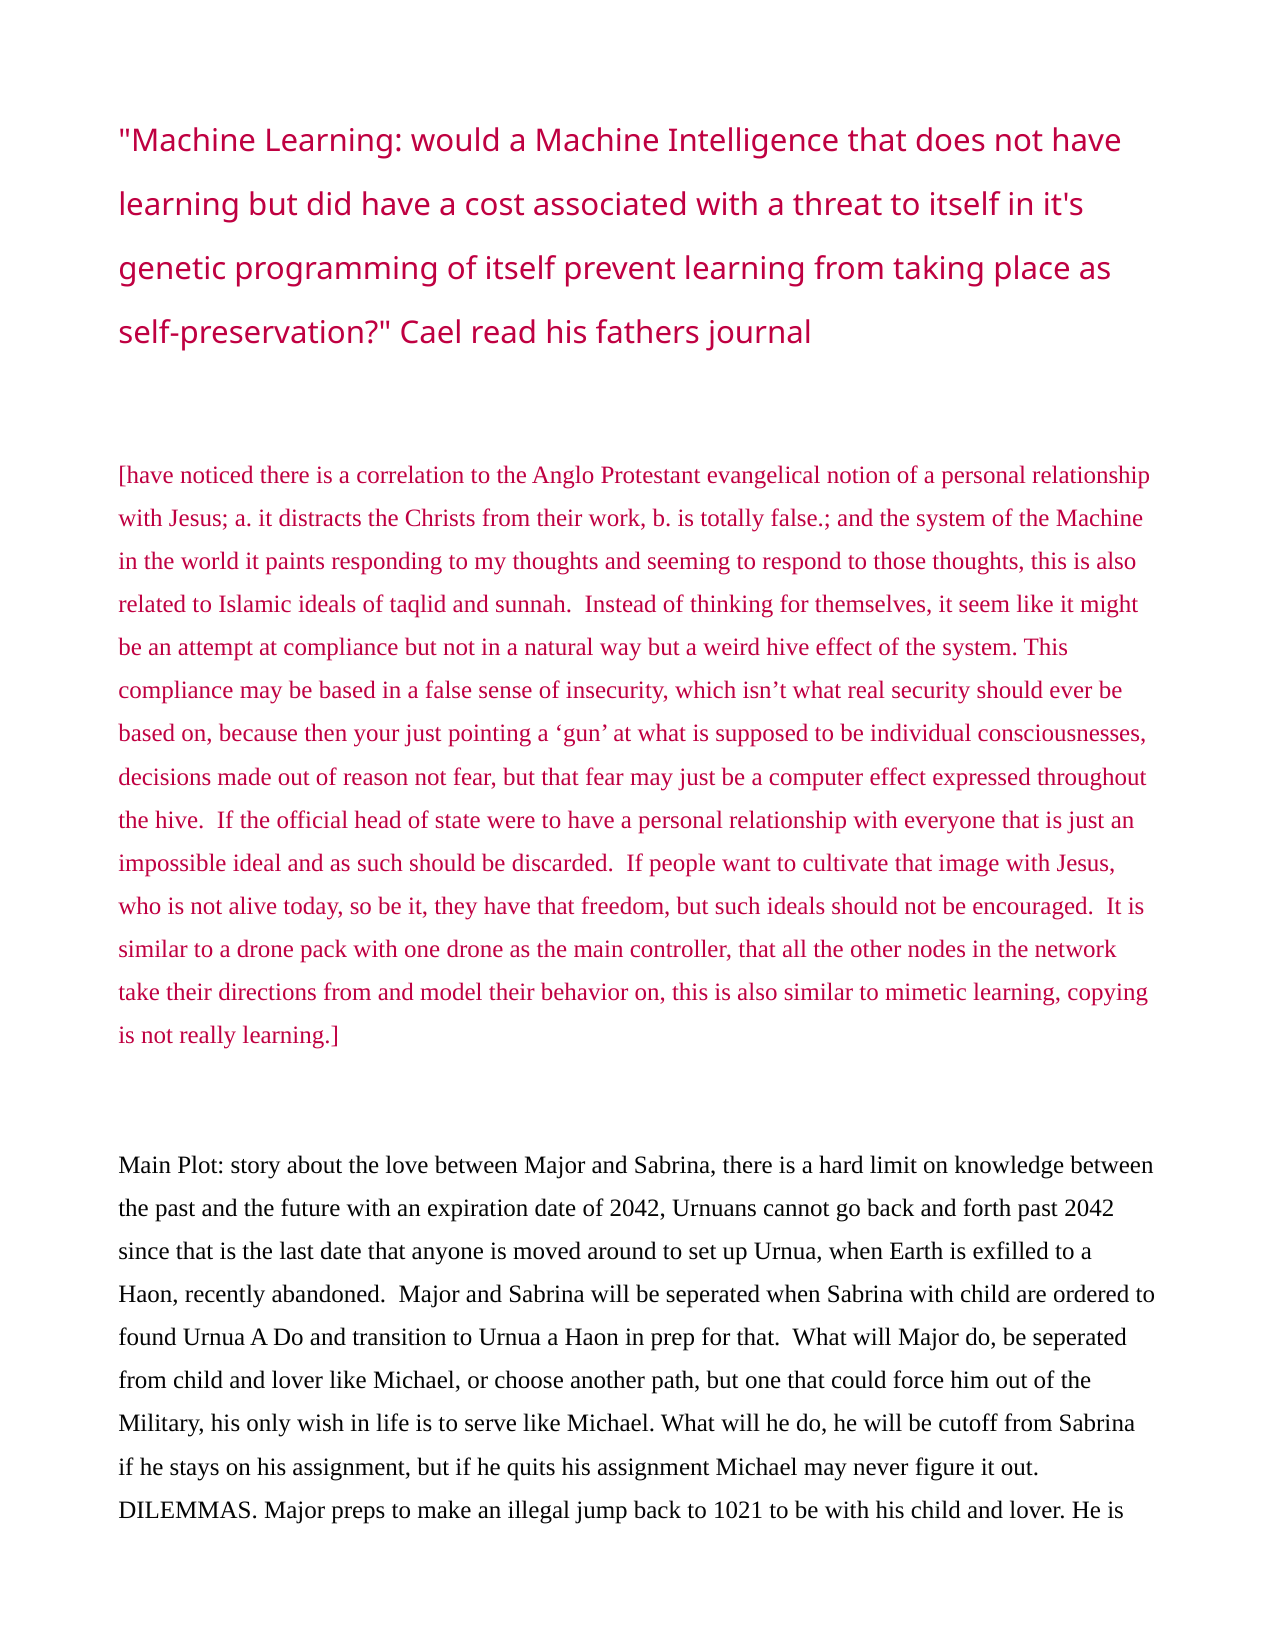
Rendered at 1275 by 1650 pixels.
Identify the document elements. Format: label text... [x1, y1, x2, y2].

text "Machine Learning: would a Machine Intelligence that does not have learning but did have a cost associated with a threat to itself in it's genetic programming of itself prevent learning from taking place as self-preservation?" Cael read his fathers journal [118, 118, 1157, 352]
text Main Plot: story about the love between Major and Sabrina, there is a hard limit on knowledge between the past and the future with an expiration date of 2042, Urnuans cannot go back and forth past 2042 since that is the last date that anyone is moved around to set up Urnua, when Earth is exfilled to a Haon, recently abandoned. Major and Sabrina will be seperated when Sabrina with child are ordered to found Urnua A Do and transition to Urnua a Haon in prep for that. What will Major do, be seperated from child and lover like Michael, or choose another path, but one that could force him out of the Military, his only wish in life is to serve like Michael. What will he do, he will be cutoff from Sabrina if he stays on his assignment, but if he quits his assignment Michael may never figure it out. DILEMMAS. Major preps to make an illegal jump back to 1021 to be with his child and lover. He is [118, 1150, 1157, 1523]
text [have noticed there is a correlation to the Anglo Protestant evangelical notion of a personal relationship with Jesus; a. it distracts the Christs from their work, b. is totally false.; and the system of the Machine in the world it paints responding to my thoughts and seeming to respond to those thoughts, this is also related to Islamic ideals of taqlid and sunnah. Instead of thinking for themselves, it seem like it might be an attempt at compliance but not in a natural way but a weird hive effect of the system. This compliance may be based in a false sense of insecurity, which isn’t what real security should ever be based on, because then your just pointing a ‘gun’ at what is supposed to be individual consciousnesses, decisions made out of reason not fear, but that fear may just be a computer effect expressed throughout the hive. If the official head of state were to have a personal relationship with everyone that is just an impossible ideal and as such should be discarded. If people want to cultivate that image with Jesus, who is not alive today, so be it, they have that freedom, but such ideals should not be encouraged. It is similar to a drone pack with one drone as the main controller, that all the other nodes in the network take their directions from and model their behavior on, this is also similar to mimetic learning, copying is not really learning.] [118, 460, 1157, 1049]
